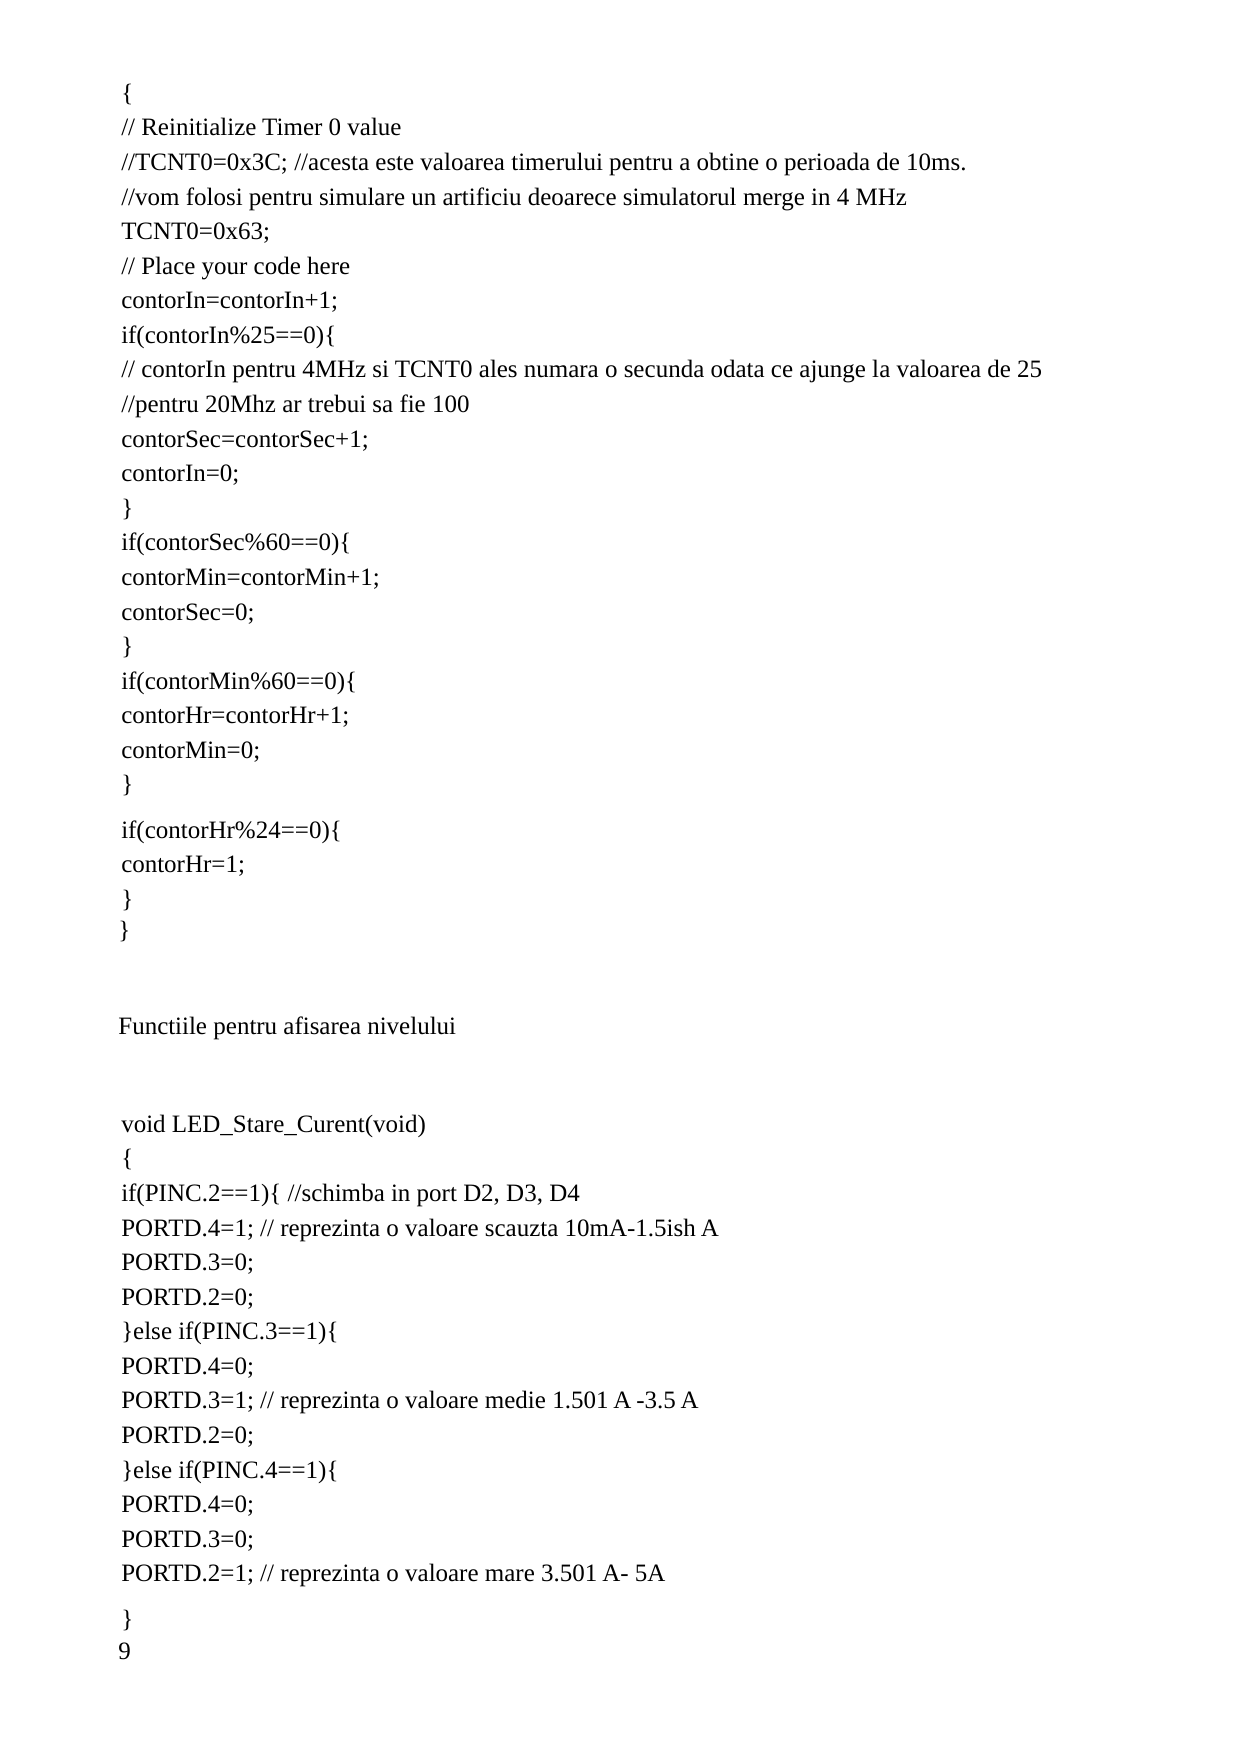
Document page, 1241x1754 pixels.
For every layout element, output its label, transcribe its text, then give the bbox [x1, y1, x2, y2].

table_header PORTD.2=0; [118, 1279, 268, 1313]
table_header contorIn=0; [118, 455, 253, 490]
table_header contorSec=contorSec+1; [118, 421, 382, 455]
table_header PORTD.3=0; [118, 1521, 268, 1556]
table_header } [118, 490, 148, 524]
table_header { [118, 75, 148, 109]
table_header PORTD.3=1; // reprezinta o valoare medie 1.501 A -3.5 A [118, 1383, 717, 1417]
table_header contorIn=contorIn+1; [118, 283, 351, 317]
table_header if(contorSec%60==0){ [118, 525, 364, 559]
table_header } [118, 881, 148, 916]
table_header PORTD.2=1; // reprezinta o valoare mare 3.501 A- 5A [118, 1556, 680, 1590]
table_header void LED_Stare_Curent(void) [118, 1106, 438, 1141]
table_header contorMin=contorMin+1; [118, 559, 393, 594]
table_header if(contorIn%25==0){ [118, 317, 348, 352]
table_header contorHr=1; [118, 846, 258, 881]
table_header contorHr=contorHr+1; [118, 698, 362, 732]
table_header } [118, 767, 148, 801]
table_header if(contorHr%24==0){ [118, 812, 354, 846]
table_header } [118, 1601, 148, 1635]
table_header contorMin=0; [118, 732, 273, 767]
table_header PORTD.4=0; [118, 1348, 268, 1383]
table_header // Place your code here [118, 248, 364, 282]
text Functiile pentru afisarea nivelului [118, 1011, 1122, 1039]
table_header contorSec=0; [118, 594, 268, 628]
table_header //pentru 20Mhz ar trebui sa fie 100 [118, 386, 482, 421]
table_header PORTD.2=0; [118, 1417, 268, 1452]
table_header // contorIn pentru 4MHz si TCNT0 ales numara o secunda odata ce ajunge la valoarea de 25 [118, 352, 1054, 386]
table_header { [118, 1141, 148, 1175]
table_header PORTD.4=0; [118, 1486, 268, 1521]
table_header if(contorMin%60==0){ [118, 663, 369, 697]
table_header [118, 801, 136, 812]
table_header PORTD.3=0; [118, 1244, 268, 1279]
table_header if(PINC.2==1){ //schimba in port D2, D3, D4 [118, 1175, 592, 1210]
table_header [118, 1590, 136, 1601]
table_header }else if(PINC.4==1){ [118, 1452, 351, 1486]
table_header // Reinitialize Timer 0 value [118, 110, 415, 144]
table_header }else if(PINC.3==1){ [118, 1314, 351, 1348]
table_header //vom folosi pentru simulare un artificiu deoarece simulatorul merge in 4 MHz [118, 179, 918, 213]
table_header //TCNT0=0x3C; //acesta este valoarea timerului pentru a obtine o perioada de 10ms. [118, 144, 978, 179]
table_header PORTD.4=1; // reprezinta o valoare scauzta 10mA-1.5ish A [118, 1210, 733, 1244]
table_header } [118, 628, 148, 663]
table_header TCNT0=0x63; [118, 213, 291, 248]
text } [118, 916, 1122, 944]
